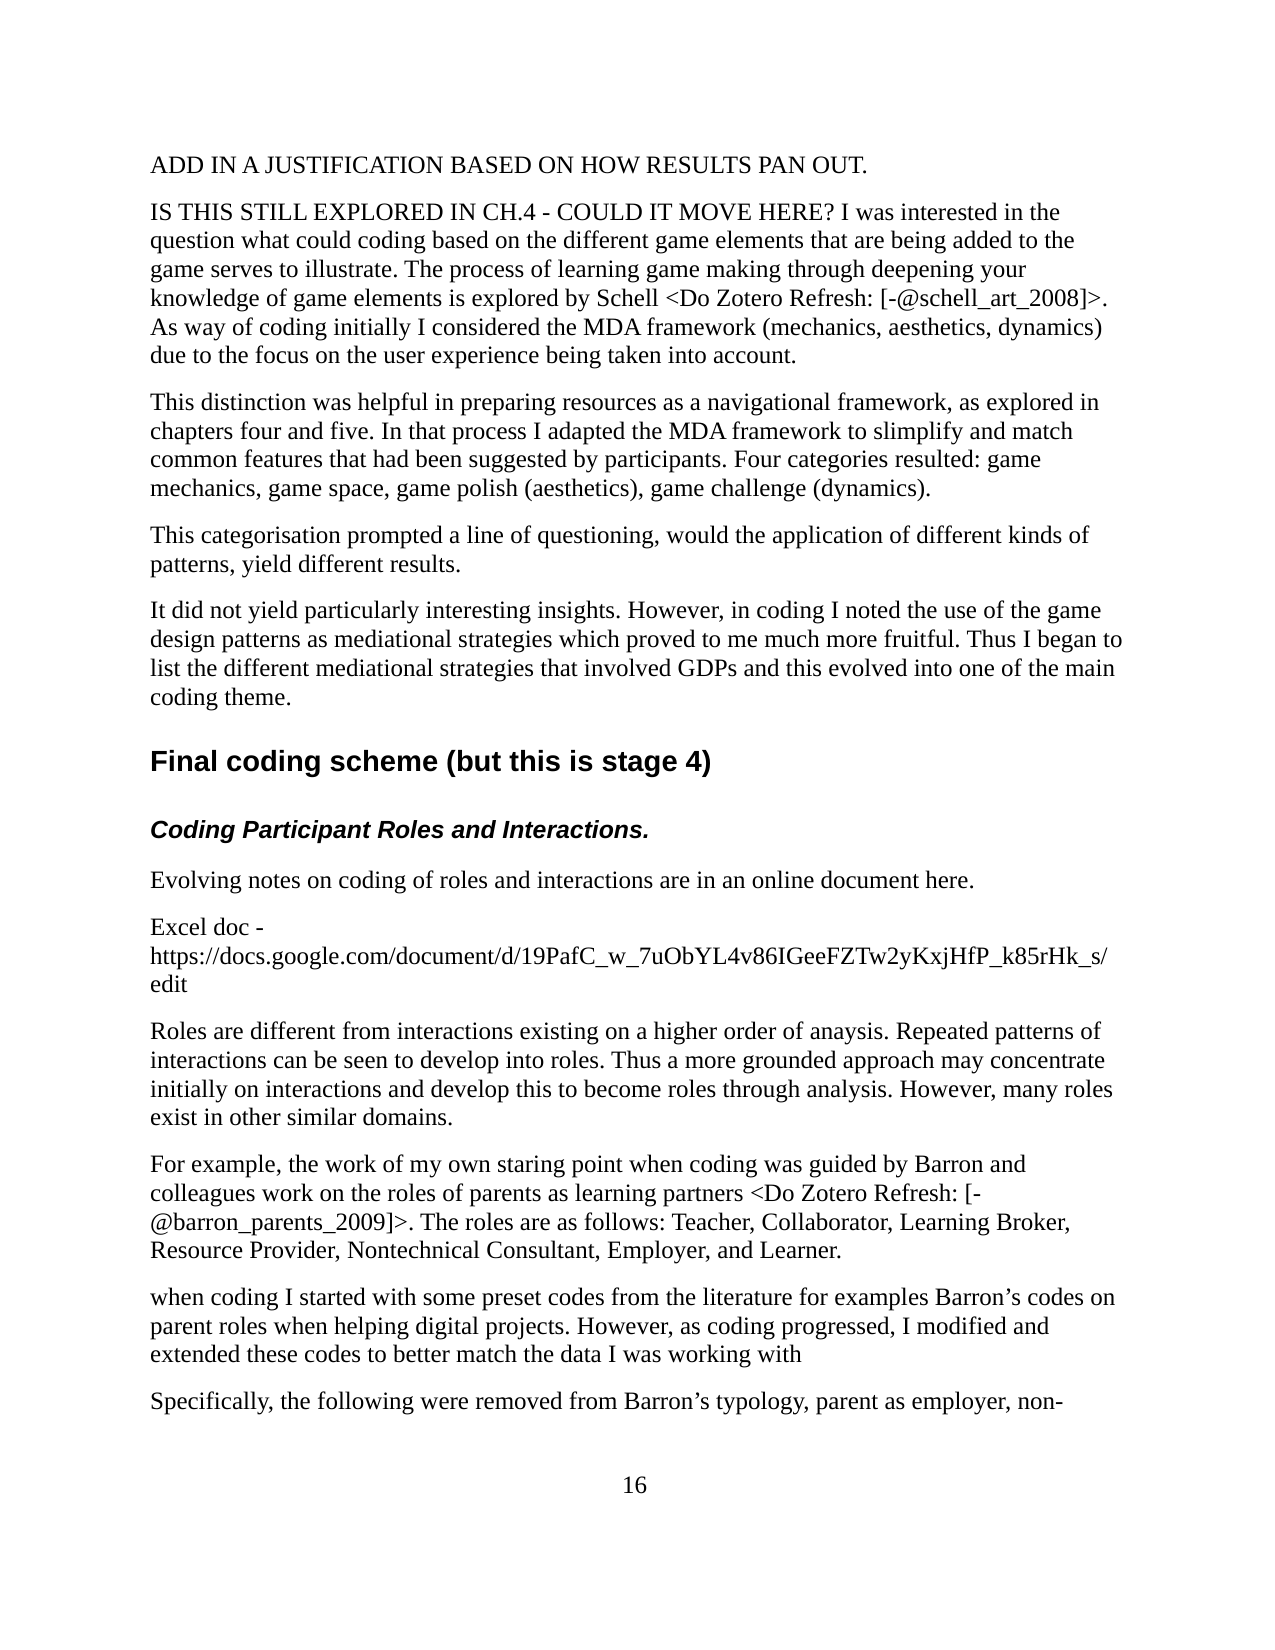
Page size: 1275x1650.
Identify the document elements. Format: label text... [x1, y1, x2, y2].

text Evolving notes on coding of roles and interactions are in an online document here. [150, 865, 1125, 894]
text It did not yield particularly interesting insights. However, in coding I noted the use of the game design patterns as mediational strategies which proved to me much more fruitful. Thus I began to list the different mediational strategies that involved GDPs and this evolved into one of the main coding theme. [150, 595, 1125, 710]
text Specifically, the following were removed from Barron’s typology, parent as employer, non- [150, 1386, 1125, 1415]
text ADD IN A JUSTIFICATION BASED ON HOW RESULTS PAN OUT. [150, 150, 1125, 179]
text when coding I started with some preset codes from the literature for examples Barron’s codes on parent roles when helping digital projects. However, as coding progressed, I modified and extended these codes to better match the data I was working with [150, 1282, 1125, 1368]
subtitle Final coding scheme (but this is stage 4) [150, 744, 1125, 778]
text Roles are different from interactions existing on a higher order of anaysis. Repeated patterns of interactions can be seen to develop into roles. Thus a more grounded approach may concentrate initially on interactions and develop this to become roles through analysis. However, many roles exist in other similar domains. [150, 1016, 1125, 1131]
text For example, the work of my own staring point when coding was guided by Barron and colleagues work on the roles of parents as learning partners <Do Zotero Refresh: [-@barron_parents_2009]>. The roles are as follows: Teacher, Collaborator, Learning Broker, Resource Provider, Nontechnical Consultant, Employer, and Learner. [150, 1149, 1125, 1264]
text This categorisation prompted a line of questioning, would the application of different kinds of patterns, yield different results. [150, 520, 1125, 577]
text Excel doc - https://docs.google.com/document/d/19PafC_w_7uObYL4v86IGeeFZTw2yKxjHfP_k85rHk_s/edit [150, 912, 1125, 998]
text This distinction was helpful in preparing resources as a navigational framework, as explored in chapters four and five. In that process I adapted the MDA framework to slimplify and match common features that had been suggested by participants. Four categories resulted: game mechanics, game space, game polish (aesthetics), game challenge (dynamics). [150, 387, 1125, 502]
text IS THIS STILL EXPLORED IN CH.4 - COULD IT MOVE HERE? I was interested in the question what could coding based on the different game elements that are being added to the game serves to illustrate. The process of learning game making through deepening your knowledge of game elements is explored by Schell <Do Zotero Refresh: [-@schell_art_2008]>. As way of coding initially I considered the MDA framework (mechanics, aesthetics, dynamics) due to the focus on the user experience being taken into account. [150, 197, 1125, 369]
subtitle Coding Participant Roles and Interactions. [150, 815, 1125, 844]
